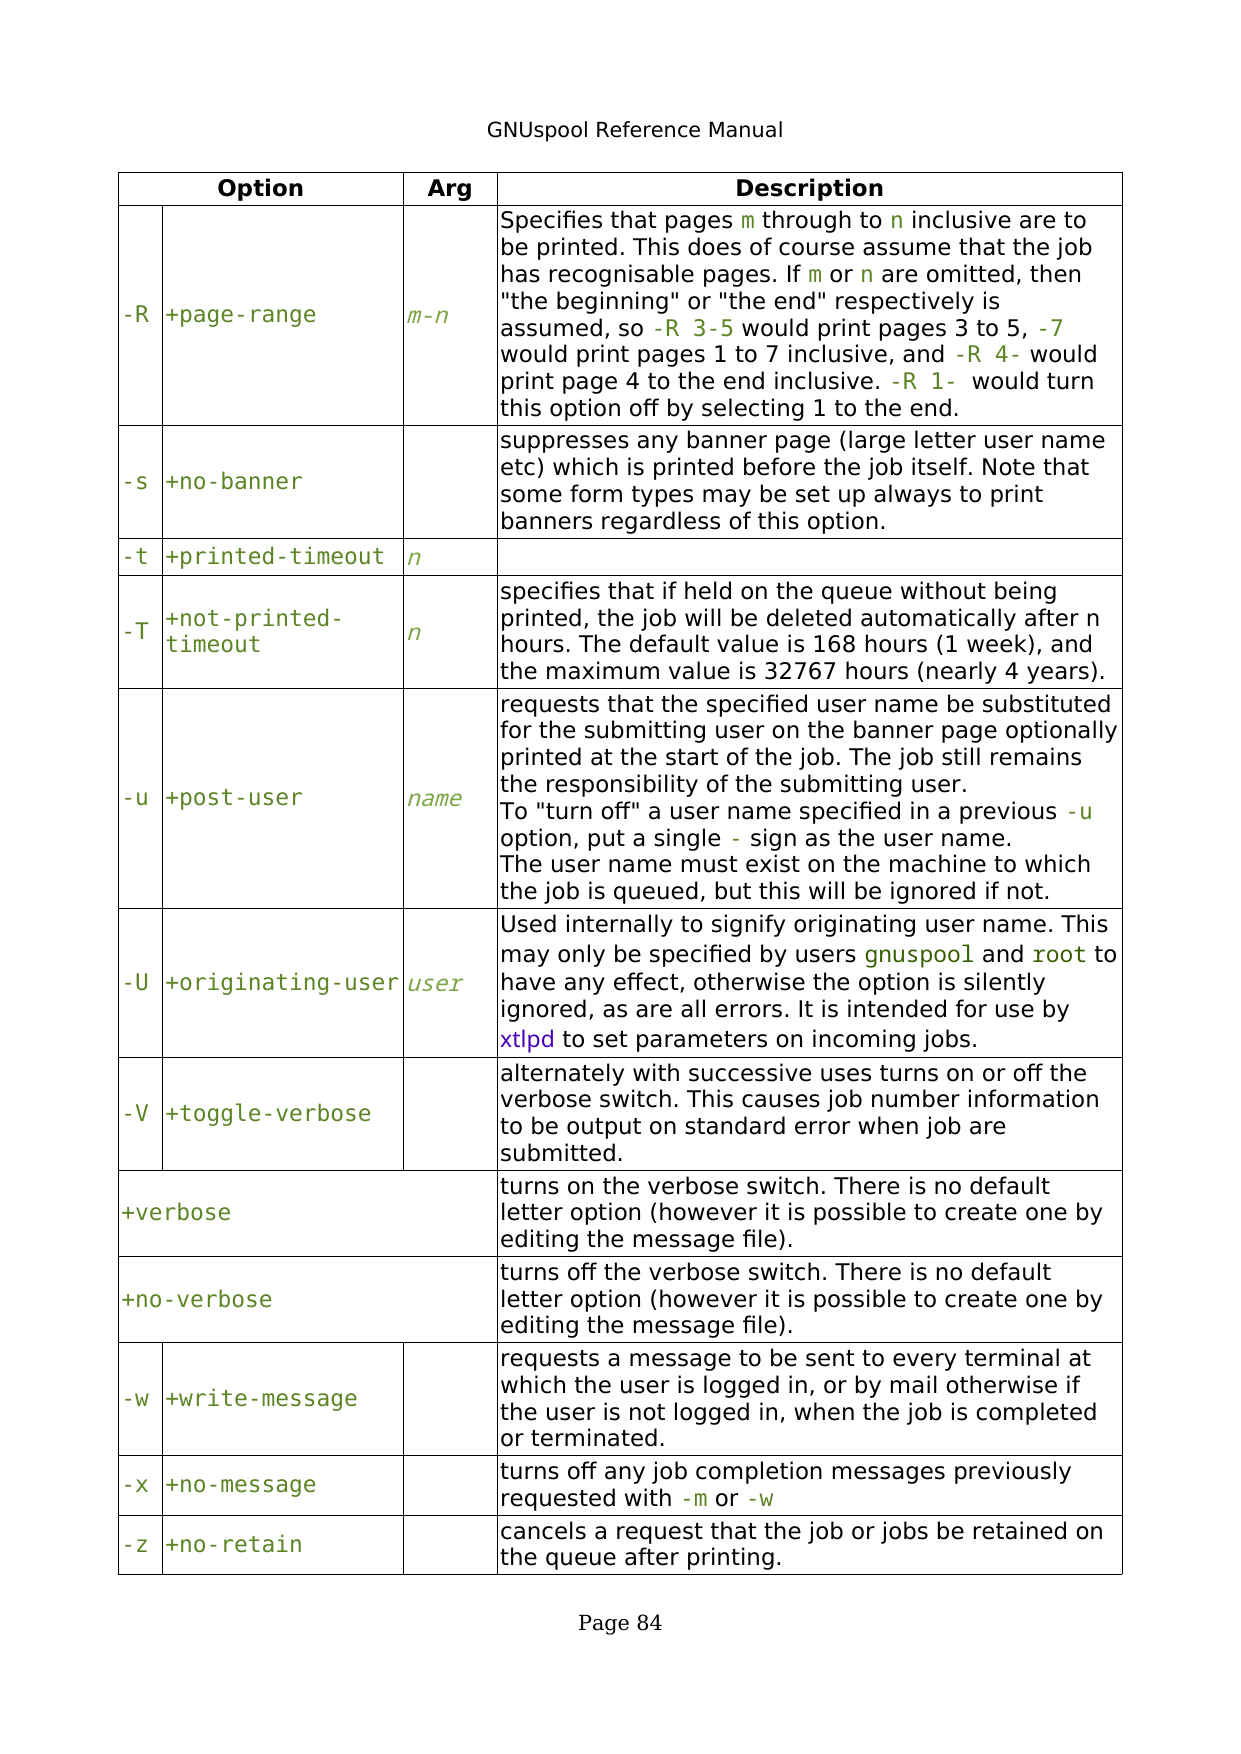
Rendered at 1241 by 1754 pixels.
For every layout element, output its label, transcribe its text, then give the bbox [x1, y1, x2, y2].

table_cell user [404, 909, 497, 1057]
table_cell +write-message [163, 1343, 403, 1455]
table_cell -x [119, 1456, 162, 1515]
table_cell +printed-timeout [163, 539, 403, 575]
table_cell -w [119, 1343, 162, 1455]
table_cell specifies that if held on the queue without being printed, the job will be deleted automatically after n hours. The default value is 168 hours (1 week), and the maximum value is 32767 hours (nearly 4 years). [498, 576, 1122, 688]
table_cell [404, 426, 497, 538]
table_cell -u [119, 689, 162, 908]
table_cell -s [119, 426, 162, 538]
table_cell n [404, 576, 497, 688]
table_cell +no-retain [163, 1516, 403, 1574]
table_cell [498, 539, 1122, 575]
table_cell -R [119, 206, 162, 425]
table_cell cancels a request that the job or jobs be retained on the queue after printing. [498, 1516, 1122, 1574]
table_cell -z [119, 1516, 162, 1574]
table_cell [404, 1343, 497, 1455]
table_cell +originating-user [163, 909, 403, 1057]
table_cell turns off any job completion messages previously requested with -m or -w [498, 1456, 1122, 1515]
table_cell +verbose [119, 1171, 497, 1256]
table_cell +no-banner [163, 426, 403, 538]
table_header Arg [404, 173, 497, 205]
table_cell -V [119, 1058, 162, 1170]
table_header Option [119, 173, 403, 205]
table_cell requests that the specified user name be substituted for the submitting user on the banner page optionally printed at the start of the job. The job still remains the responsibility of the submitting user. To "turn off" a user name specified in a previous -u option, put a single - sign as the user name. The user name must exist on the machine to which the job is queued, but this will be ignored if not. [498, 689, 1122, 908]
table_cell n [404, 539, 497, 575]
table_cell +no-message [163, 1456, 403, 1515]
table_cell suppresses any banner page (large letter user name etc) which is printed before the job itself. Note that some form types may be set up always to print banners regardless of this option. [498, 426, 1122, 538]
table_cell turns off the verbose switch. There is no default letter option (however it is possible to create one by editing the message file). [498, 1257, 1122, 1342]
table_cell -U [119, 909, 162, 1057]
table_cell +no-verbose [119, 1257, 497, 1342]
table_cell requests a message to be sent to every terminal at which the user is logged in, or by mail otherwise if the user is not logged in, when the job is completed or terminated. [498, 1343, 1122, 1455]
table_cell -t [119, 539, 162, 575]
table_cell [404, 1516, 497, 1574]
table_cell Specifies that pages m through to n inclusive are to be printed. This does of course assume that the job has recognisable pages. If m or n are omitted, then "the beginning" or "the end" respectively is assumed, so -R 3-5 would print pages 3 to 5, -7 would print pages 1 to 7 inclusive, and -R 4- would print page 4 to the end inclusive. -R 1- would turn this option off by selecting 1 to the end. [498, 206, 1122, 425]
table_cell +not-printed-timeout [163, 576, 403, 688]
table_cell [404, 1456, 497, 1515]
table_cell alternately with successive uses turns on or off the verbose switch. This causes job number information to be output on standard error when job are submitted. [498, 1058, 1122, 1170]
table_cell Used internally to signify originating user name. This may only be specified by users gnuspool and root to have any effect, otherwise the option is silently ignored, as are all errors. It is intended for use by xtlpd to set parameters on incoming jobs. [498, 909, 1122, 1057]
table_cell m-n [404, 206, 497, 425]
table_cell +page-range [163, 206, 403, 425]
table_cell [404, 1058, 497, 1170]
table_cell +post-user [163, 689, 403, 908]
table_cell +toggle-verbose [163, 1058, 403, 1170]
table_cell name [404, 689, 497, 908]
table_header Description [498, 173, 1122, 205]
table_cell -T [119, 576, 162, 688]
table_cell turns on the verbose switch. There is no default letter option (however it is possible to create one by editing the message file). [498, 1171, 1122, 1256]
